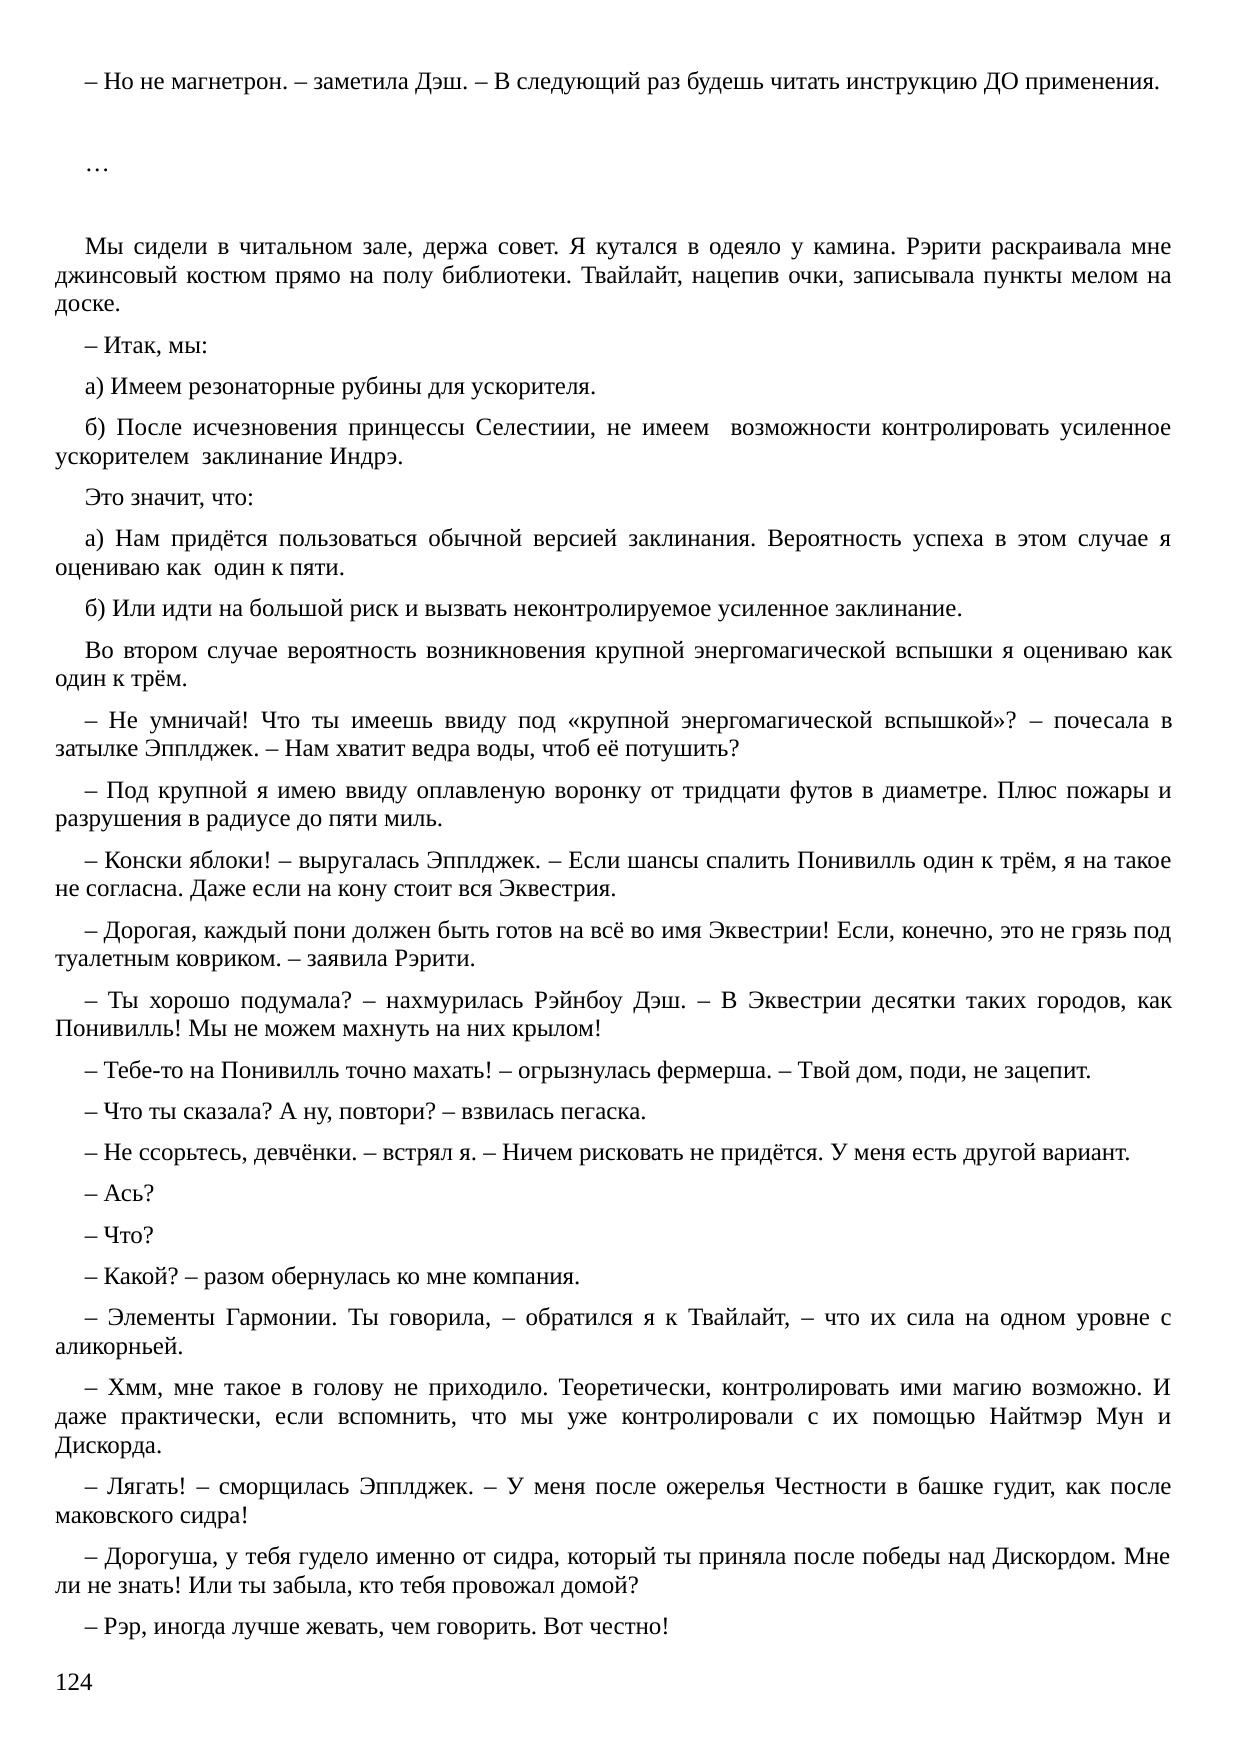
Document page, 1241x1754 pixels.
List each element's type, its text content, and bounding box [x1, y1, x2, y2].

text а) Нам придётся пользоваться обычной версией заклинания. Вероятность успеха в этом случае я оцениваю как один к пяти. [55, 523, 1173, 581]
text Это значит, что: [55, 482, 1173, 511]
text – Что ты сказала? А ну, повтори? – взвилась пегаска. [55, 1096, 1173, 1125]
text – Под крупной я имею ввиду оплавленую воронку от тридцати футов в диаметре. Плюс пожары и разрушения в радиусе до пяти миль. [55, 775, 1173, 832]
text – Элементы Гармонии. Ты говорила, – обратился я к Твайлайт, – что их сила на одном уровне с аликорньей. [55, 1302, 1173, 1360]
text … [55, 148, 1173, 177]
text – Ась? [55, 1178, 1173, 1207]
text а) Имеем резонаторные рубины для ускорителя. [55, 371, 1173, 400]
text – Ты хорошо подумала? – нахмурилась Рэйнбоу Дэш. – В Эквестрии десятки таких городов, как Понивилль! Мы не можем махнуть на них крылом! [55, 985, 1173, 1042]
text – Дорогая, каждый пони должен быть готов на всё во имя Эквестрии! Если, конечно, это не грязь под туалетным ковриком. – заявила Рэрити. [55, 915, 1173, 972]
text – Не умничай! Что ты имеешь ввиду под «крупной энергомагической вспышкой»? – почесала в затылке Эпплджек. – Нам хватит ведра воды, чтоб её потушить? [55, 705, 1173, 762]
text Во втором случае вероятность возникновения крупной энергомагической вспышки я оцениваю как один к трём. [55, 635, 1173, 692]
text – Хмм, мне такое в голову не приходило. Теоретически, контролировать ими магию возможно. И даже практически, если вспомнить, что мы уже контролировали с их помощью Найтмэр Мун и Дискорда. [55, 1372, 1173, 1458]
text б) Или идти на большой риск и вызвать неконтролируемое усиленное заклинание. [55, 593, 1173, 622]
text – Итак, мы: [55, 330, 1173, 358]
text – Не ссорьтесь, девчёнки. – встрял я. – Ничем рисковать не придётся. У меня есть другой вариант. [55, 1137, 1173, 1166]
text – Какой? – разом обернулась ко мне компания. [55, 1261, 1173, 1290]
text – Дорогуша, у тебя гудело именно от сидра, который ты приняла после победы над Дискордом. Мне ли не знать! Или ты забыла, кто тебя провожал домой? [55, 1541, 1173, 1598]
text б) После исчезновения принцессы Селестиии, не имеем возможности контролировать усиленное ускорителем заклинание Индрэ. [55, 412, 1173, 470]
text – Что? [55, 1220, 1173, 1248]
text Мы сидели в читальном зале, держа совет. Я кутался в одеяло у камина. Рэрити раскраивала мне джинсовый костюм прямо на полу библиотеки. Твайлайт, нацепив очки, записывала пункты мелом на доске. [55, 231, 1173, 317]
text – Рэр, иногда лучше жевать, чем говорить. Вот честно! [55, 1611, 1173, 1640]
text – Тебе-то на Понивилль точно махать! – огрызнулась фермерша. – Твой дом, поди, не зацепит. [55, 1055, 1173, 1083]
text – Лягать! – сморщилась Эпплджек. – У меня после ожерелья Честности в башке гудит, как после маковского сидра! [55, 1471, 1173, 1528]
text – Но не магнетрон. – заметила Дэш. – В следующий раз будешь читать инструкцию ДО применения. [55, 66, 1173, 95]
text – Конски яблоки! – выругалась Эпплджек. – Если шансы спалить Понивилль один к трём, я на такое не согласна. Даже если на кону стоит вся Эквестрия. [55, 845, 1173, 902]
